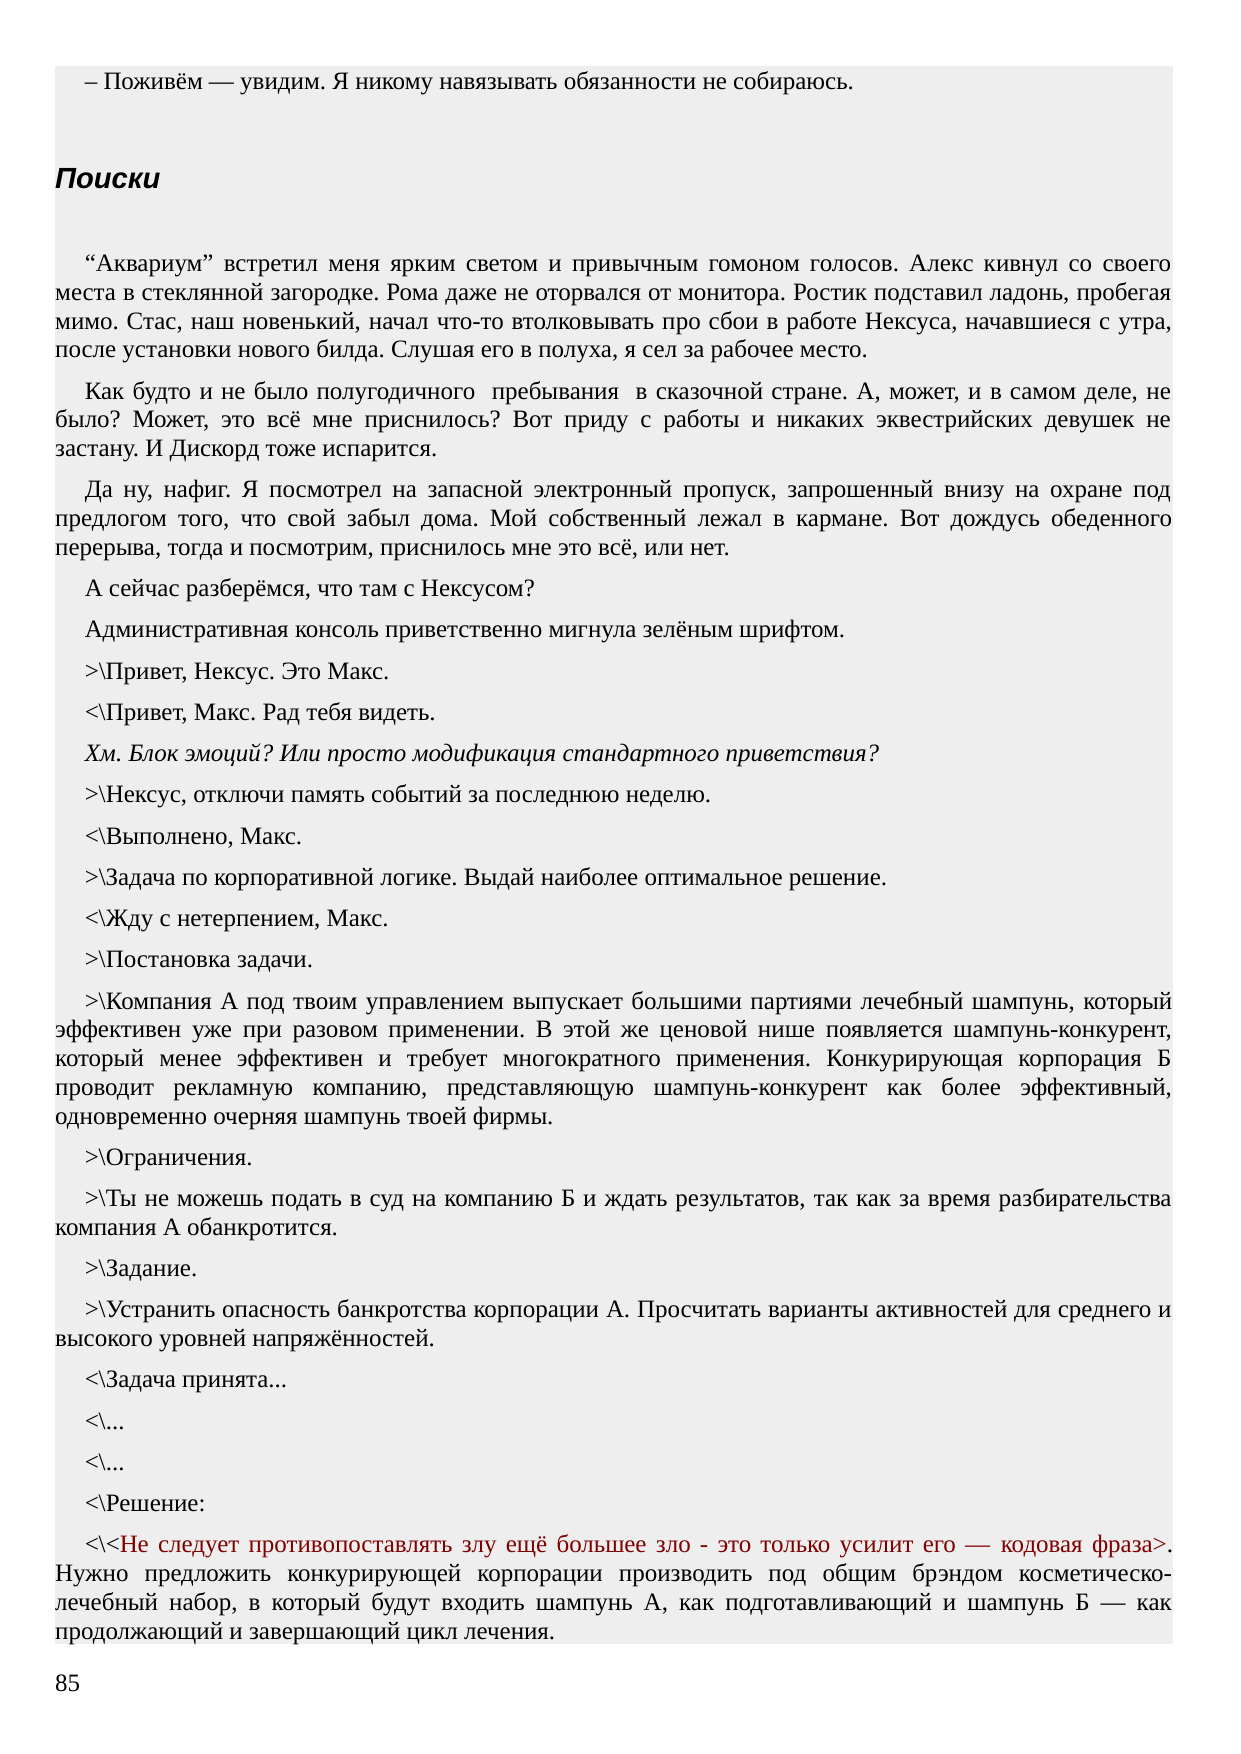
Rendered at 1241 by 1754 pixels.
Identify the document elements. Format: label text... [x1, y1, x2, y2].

text Как будто и не было полугодичного пребывания в сказочной стране. А, может, и в самом деле, не было? Может, это всё мне приснилось? Вот приду с работы и никаких эквестрийских девушек не застану. И Дискорд тоже испарится. [55, 376, 1173, 462]
text <\... [55, 1406, 1173, 1434]
text <\<Не следует противопоставлять злу ещё большее зло - это только усилит его — кодовая фраза>. Нужно предложить конкурирующей корпорации производить под общим брэндом косметическо-лечебный набор, в который будут входить шампунь А, как подготавливающий и шампунь Б — как продолжающий и завершающий цикл лечения. [55, 1529, 1173, 1644]
text <\Выполнено, Макс. [55, 821, 1173, 849]
text <\Жду с нетерпением, Макс. [55, 903, 1173, 932]
text <\Привет, Макс. Рад тебя видеть. [55, 697, 1173, 726]
text >\Нексус, отключи память событий за последнюю неделю. [55, 779, 1173, 808]
subtitle Поиски [55, 161, 1173, 194]
text >\Постановка задачи. [55, 944, 1173, 973]
text – Поживём — увидим. Я никому навязывать обязанности не собираюсь. [55, 66, 1173, 95]
text >\Задача по корпоративной логике. Выдай наиболее оптимальное решение. [55, 862, 1173, 891]
text Хм. Блок эмоций? Или просто модификация стандартного приветствия? [55, 738, 1173, 767]
text <\Решение: [55, 1488, 1173, 1517]
text >\Ты не можешь подать в суд на компанию Б и ждать результатов, так как за время разбирательства компания А обанкротится. [55, 1183, 1173, 1241]
text “Аквариум” встретил меня ярким светом и привычным гомоном голосов. Алекс кивнул со своего места в стеклянной загородке. Рома даже не оторвался от монитора. Ростик подставил ладонь, пробегая мимо. Стас, наш новенький, начал что-то втолковывать про сбои в работе Нексуса, начавшиеся с утра, после установки нового билда. Слушая его в полуха, я сел за рабочее место. [55, 248, 1173, 363]
text <\... [55, 1447, 1173, 1476]
text >\Привет, Нексус. Это Макс. [55, 656, 1173, 684]
text Административная консоль приветственно мигнула зелёным шрифтом. [55, 614, 1173, 643]
text А сейчас разберёмся, что там с Нексусом? [55, 573, 1173, 602]
text >\Задание. [55, 1253, 1173, 1282]
text >\Устранить опасность банкротства корпорации А. Просчитать варианты активностей для среднего и высокого уровней напряжённостей. [55, 1294, 1173, 1352]
text <\Задача принята... [55, 1364, 1173, 1393]
text Да ну, нафиг. Я посмотрел на запасной электронный пропуск, запрошенный внизу на охране под предлогом того, что свой забыл дома. Мой собственный лежал в кармане. Вот дождусь обеденного перерыва, тогда и посмотрим, приснилось мне это всё, или нет. [55, 474, 1173, 561]
text >\Компания А под твоим управлением выпускает большими партиями лечебный шампунь, который эффективен уже при разовом применении. В этой же ценовой нише появляется шампунь-конкурент, который менее эффективен и требует многократного применения. Конкурирующая корпорация Б проводит рекламную компанию, представляющую шампунь-конкурент как более эффективный, одновременно очерняя шампунь твоей фирмы. [55, 986, 1173, 1129]
text >\Ограничения. [55, 1142, 1173, 1171]
